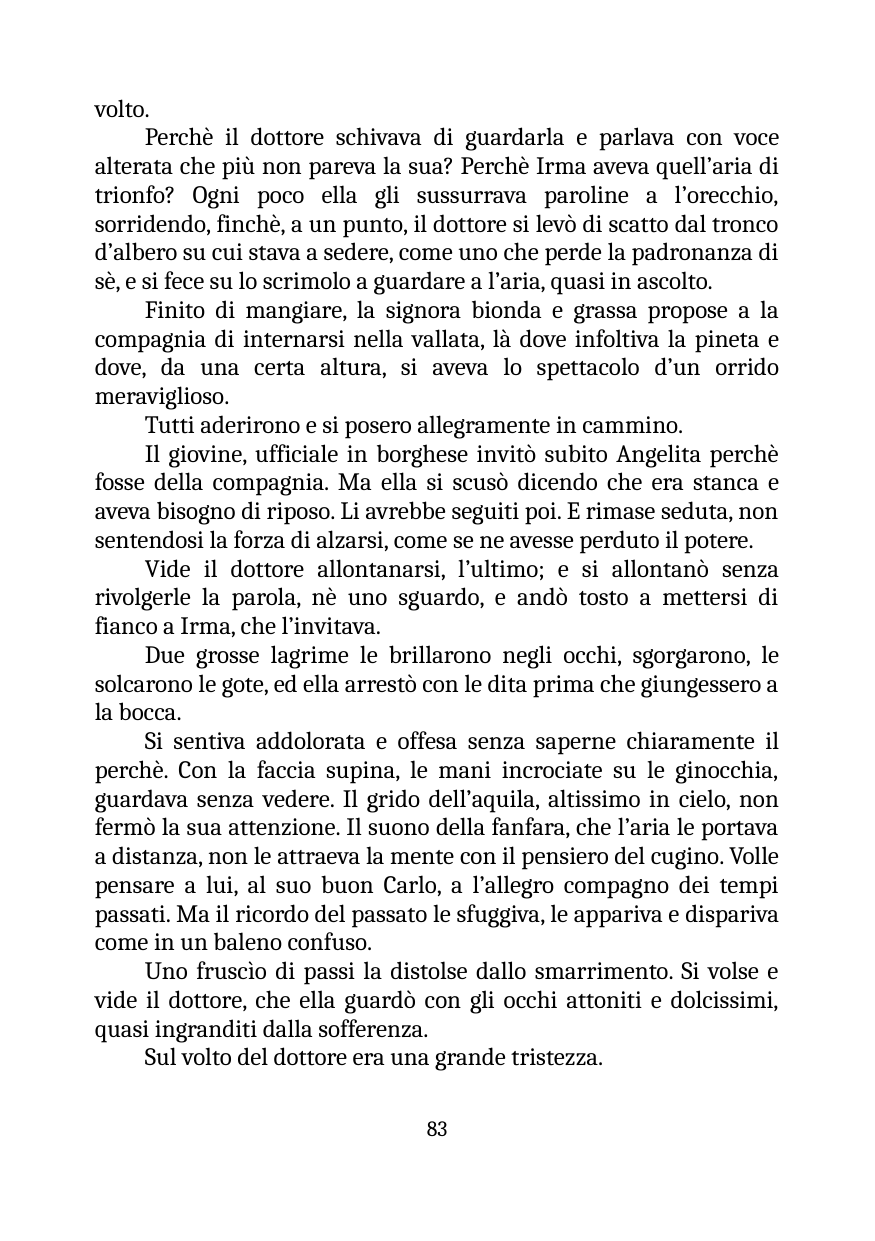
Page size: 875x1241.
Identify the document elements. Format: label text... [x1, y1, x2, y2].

text Il giovine, ufficiale in borghese invitò subito Angelita perchè fosse della compagnia. Ma ella si scusò dicendo che era stanca e aveva bisogno di riposo. Li avrebbe seguiti poi. E rimase seduta, non sentendosi la forza di alzarsi, come se ne avesse perduto il potere. [94, 439, 779, 554]
text Si sentiva addolorata e offesa senza saperne chiaramente il perchè. Con la faccia supina, le mani incrociate su le ginocchia, guardava senza vedere. Il grido dell’aquila, altissimo in cielo, non fermò la sua attenzione. Il suono della fanfara, che l’aria le portava a distanza, non le attraeva la mente con il pensiero del cugino. Volle pensare a lui, al suo buon Carlo, a l’allegro compagno dei tempi passati. Ma il ricordo del passato le sfuggiva, le appariva e dispariva come in un baleno confuso. [94, 727, 779, 957]
text Tutti aderirono e si posero allegramente in cammino. [94, 411, 779, 439]
text Vide il dottore allontanarsi, l’ultimo; e si allontanò senza rivolgerle la parola, nè uno sguardo, e andò tosto a mettersi di fianco a Irma, che l’invitava. [94, 554, 779, 641]
text Uno fruscìo di passi la distolse dallo smarrimento. Si volse e vide il dottore, che ella guardò con gli occhi attoniti e dolcissimi, quasi ingranditi dalla sofferenza. [94, 957, 779, 1043]
text volto. [94, 94, 779, 123]
text Perchè il dottore schivava di guardarla e parlava con voce alterata che più non pareva la sua? Perchè Irma aveva quell’aria di trionfo? Ogni poco ella gli sussurrava paroline a l’orecchio, sorridendo, finchè, a un punto, il dottore si levò di scatto dal tronco d’albero su cui stava a sedere, come uno che perde la padronanza di sè, e si fece su lo scrimolo a guardare a l’aria, quasi in ascolto. [94, 123, 779, 296]
text Finito di mangiare, la signora bionda e grassa propose a la compagnia di internarsi nella vallata, là dove infoltiva la pineta e dove, da una certa altura, si aveva lo spettacolo d’un orrido meraviglioso. [94, 296, 779, 411]
text Sul volto del dottore era una grande tristezza. [94, 1043, 779, 1072]
text Due grosse lagrime le brillarono negli occhi, sgorgarono, le solcarono le gote, ed ella arrestò con le dita prima che giungessero a la bocca. [94, 641, 779, 727]
